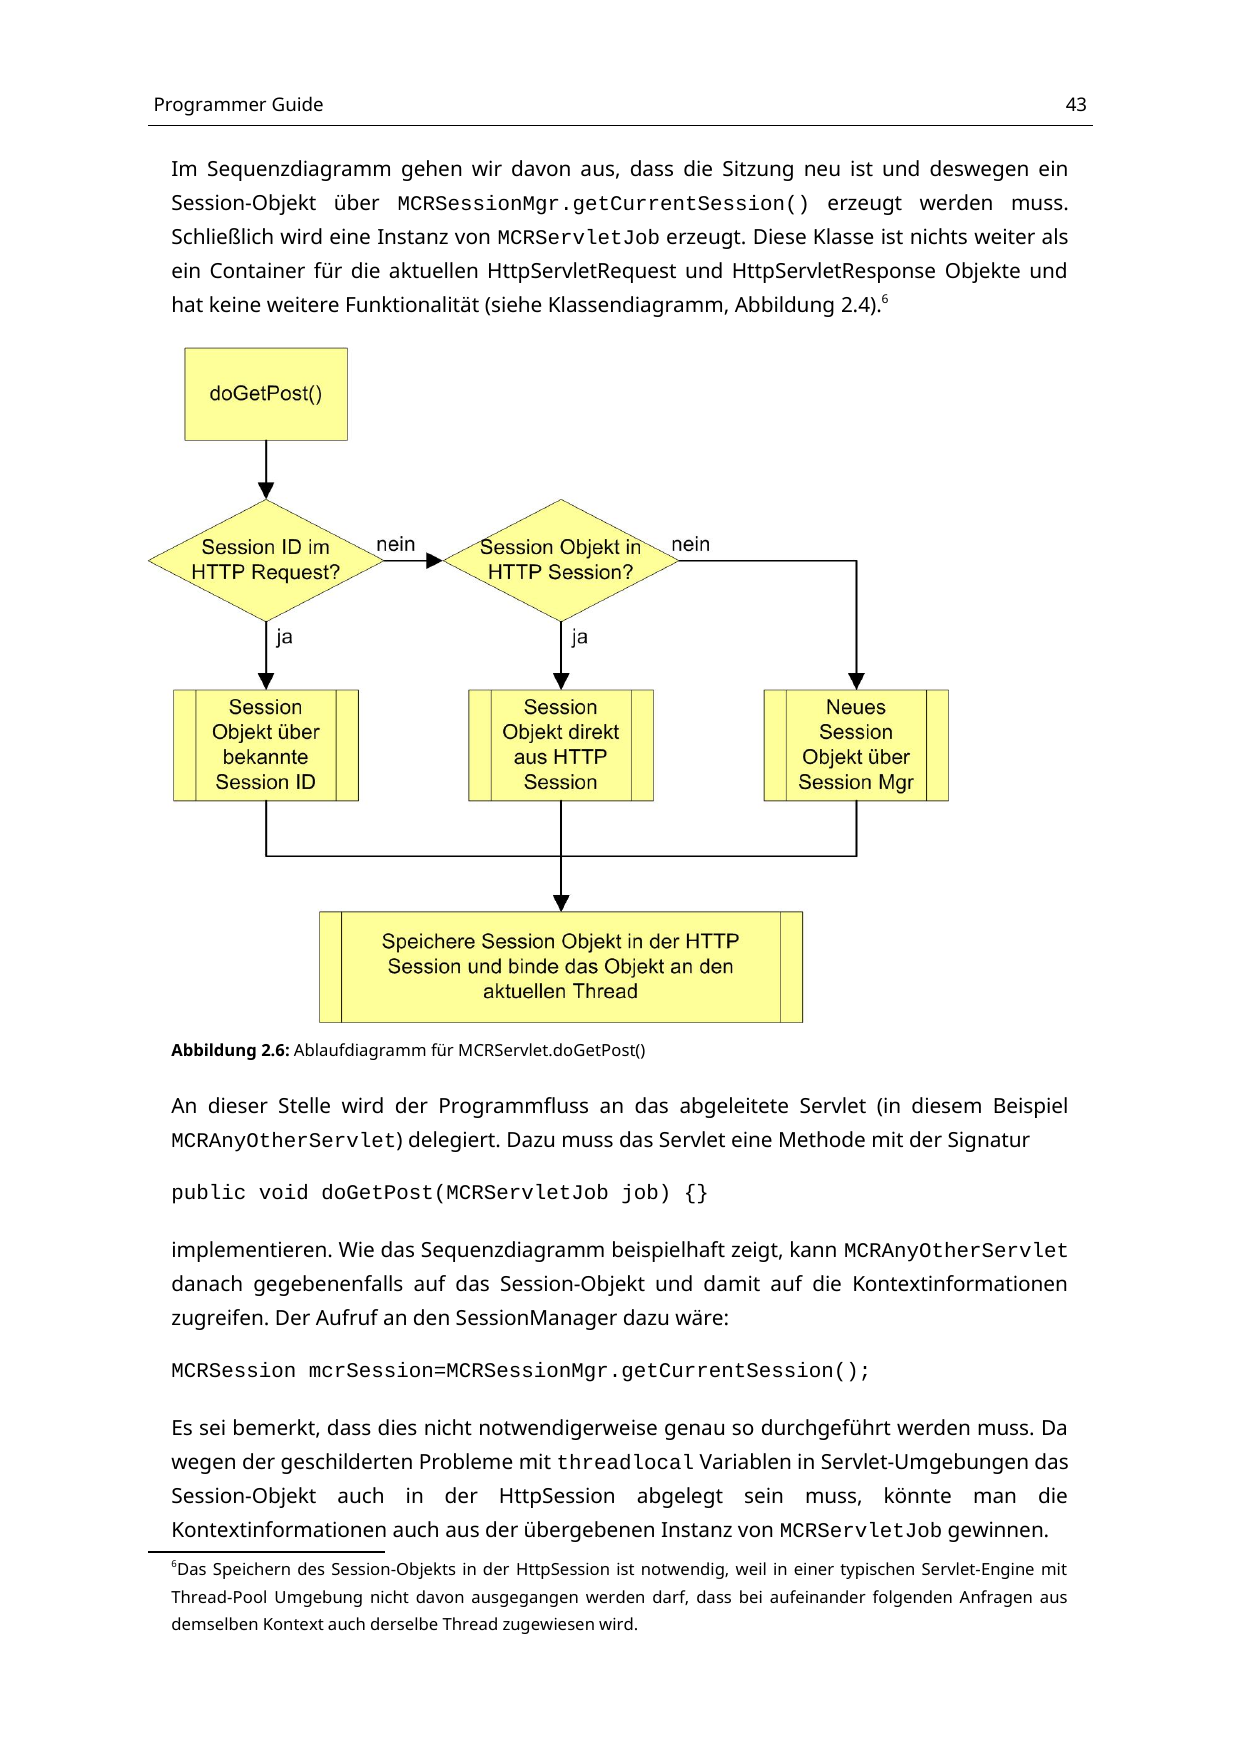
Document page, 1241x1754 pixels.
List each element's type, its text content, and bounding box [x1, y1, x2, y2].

text [148, 318, 949, 347]
text MCRSession mcrSession=MCRSessionMgr.getCurrentSession(); [171, 1361, 1069, 1384]
text Abbildung 2.6: Ablaufdiagramm für MCRServlet.doGetPost() [171, 1023, 925, 1062]
text implementieren. Wie das Sequenzdiagramm beispielhaft zeigt, kann MCRAnyOtherServlet danach gegebenenfalls auf das Session-Objekt und damit auf die Kontextinformationen zugreifen. Der Aufruf an den SessionManager dazu wäre: [171, 1235, 1069, 1331]
text Das Speichern des Session-Objekts in der HttpSession ist notwendig, weil in einer typischen Servlet-Engine mit Thread-Pool Umgebung nicht davon ausgegangen werden darf, dass bei aufeinander folgenden Anfragen aus demselben Kontext auch derselbe Thread zugewiesen wird. [171, 1558, 1069, 1636]
text Es sei bemerkt, dass dies nicht notwendigerweise genau so durchgeführt werden muss. Da wegen der geschilderten Probleme mit threadlocal Variablen in Servlet-Umgebungen das Session-Objekt auch in der HttpSession abgelegt sein muss, könnte man die Kontextinformationen auch aus der übergebenen Instanz von MCRServletJob gewinnen. [171, 1413, 1069, 1544]
text public void doGetPost(MCRServletJob job) {} [171, 1182, 1069, 1206]
text An dieser Stelle wird der Programmfluss an das abgeleitete Servlet (in diesem Beispiel MCRAnyOtherServlet) delegiert. Dazu muss das Servlet eine Methode mit der Signatur [148, 1023, 1069, 1153]
text Im Sequenzdiagramm gehen wir davon aus, dass die Sitzung neu ist und deswegen ein Session-Objekt über MCRSessionMgr.getCurrentSession() erzeugt werden muss. Schließlich wird eine Instanz von MCRServletJob erzeugt. Diese Klasse ist nichts weiter als ein Container für die aktuellen HttpServletRequest und HttpServletResponse Objekte und hat keine weitere Funktionalität (siehe Klassendiagramm, Abbildung 2.4). [171, 154, 1069, 318]
picture [147, 347, 949, 1023]
